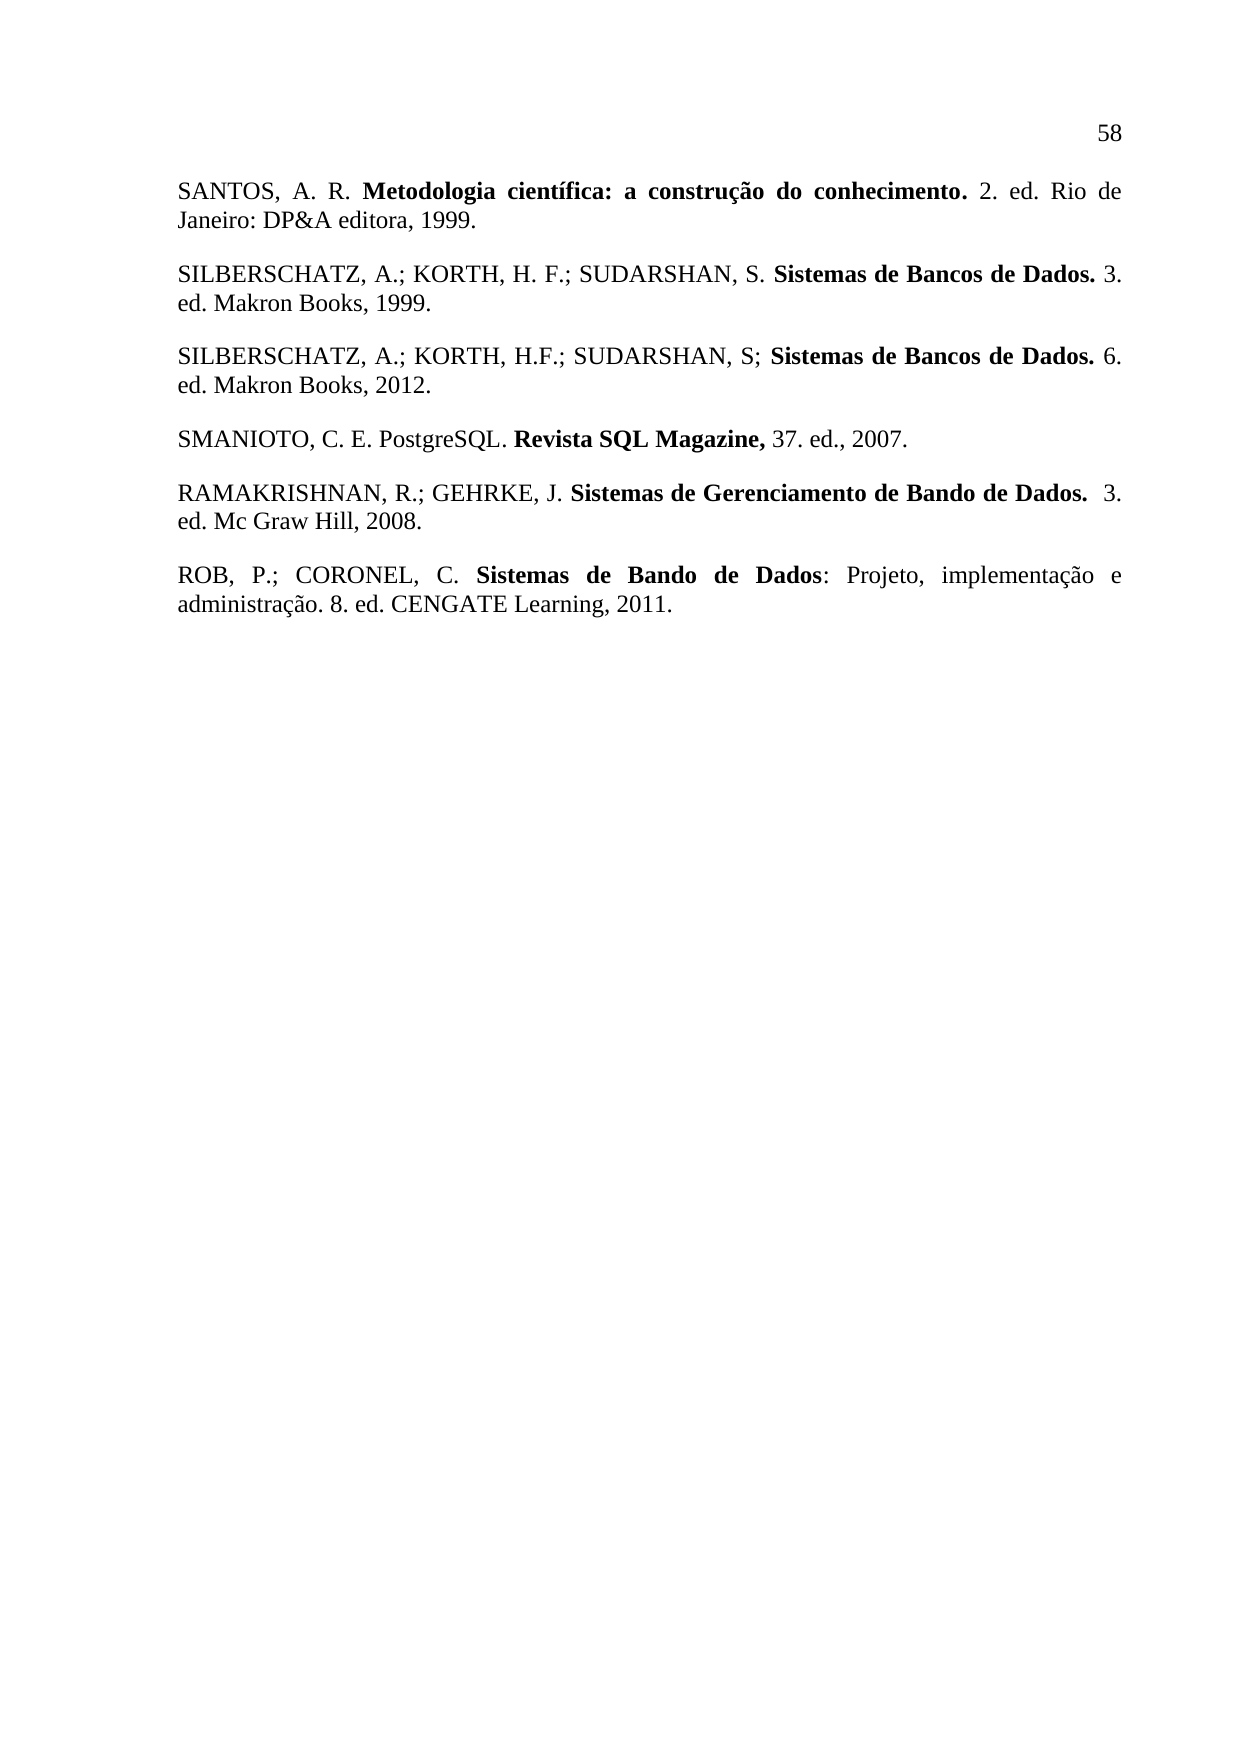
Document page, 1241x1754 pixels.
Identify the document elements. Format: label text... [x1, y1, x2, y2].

text SANTOS, A. R. Metodologia científica: a construção do conhecimento. 2. ed. Rio de Janeiro: DP&A editora, 1999. [177, 176, 1122, 234]
text SILBERSCHATZ, A.; KORTH, H.F.; SUDARSHAN, S; Sistemas de Bancos de Dados. 6. ed. Makron Books, 2012. [177, 341, 1122, 399]
text SMANIOTO, C. E. PostgreSQL. Revista SQL Magazine, 37. ed., 2007. [177, 424, 1122, 453]
text RAMAKRISHNAN, R.; GEHRKE, J. Sistemas de Gerenciamento de Bando de Dados. 3. ed. Mc Graw Hill, 2008. [177, 478, 1122, 535]
text SILBERSCHATZ, A.; KORTH, H. F.; SUDARSHAN, S. Sistemas de Bancos de Dados. 3. ed. Makron Books, 1999. [177, 259, 1122, 316]
text ROB, P.; CORONEL, C. Sistemas de Bando de Dados: Projeto, implementação e administração. 8. ed. CENGATE Learning, 2011. [177, 560, 1122, 618]
